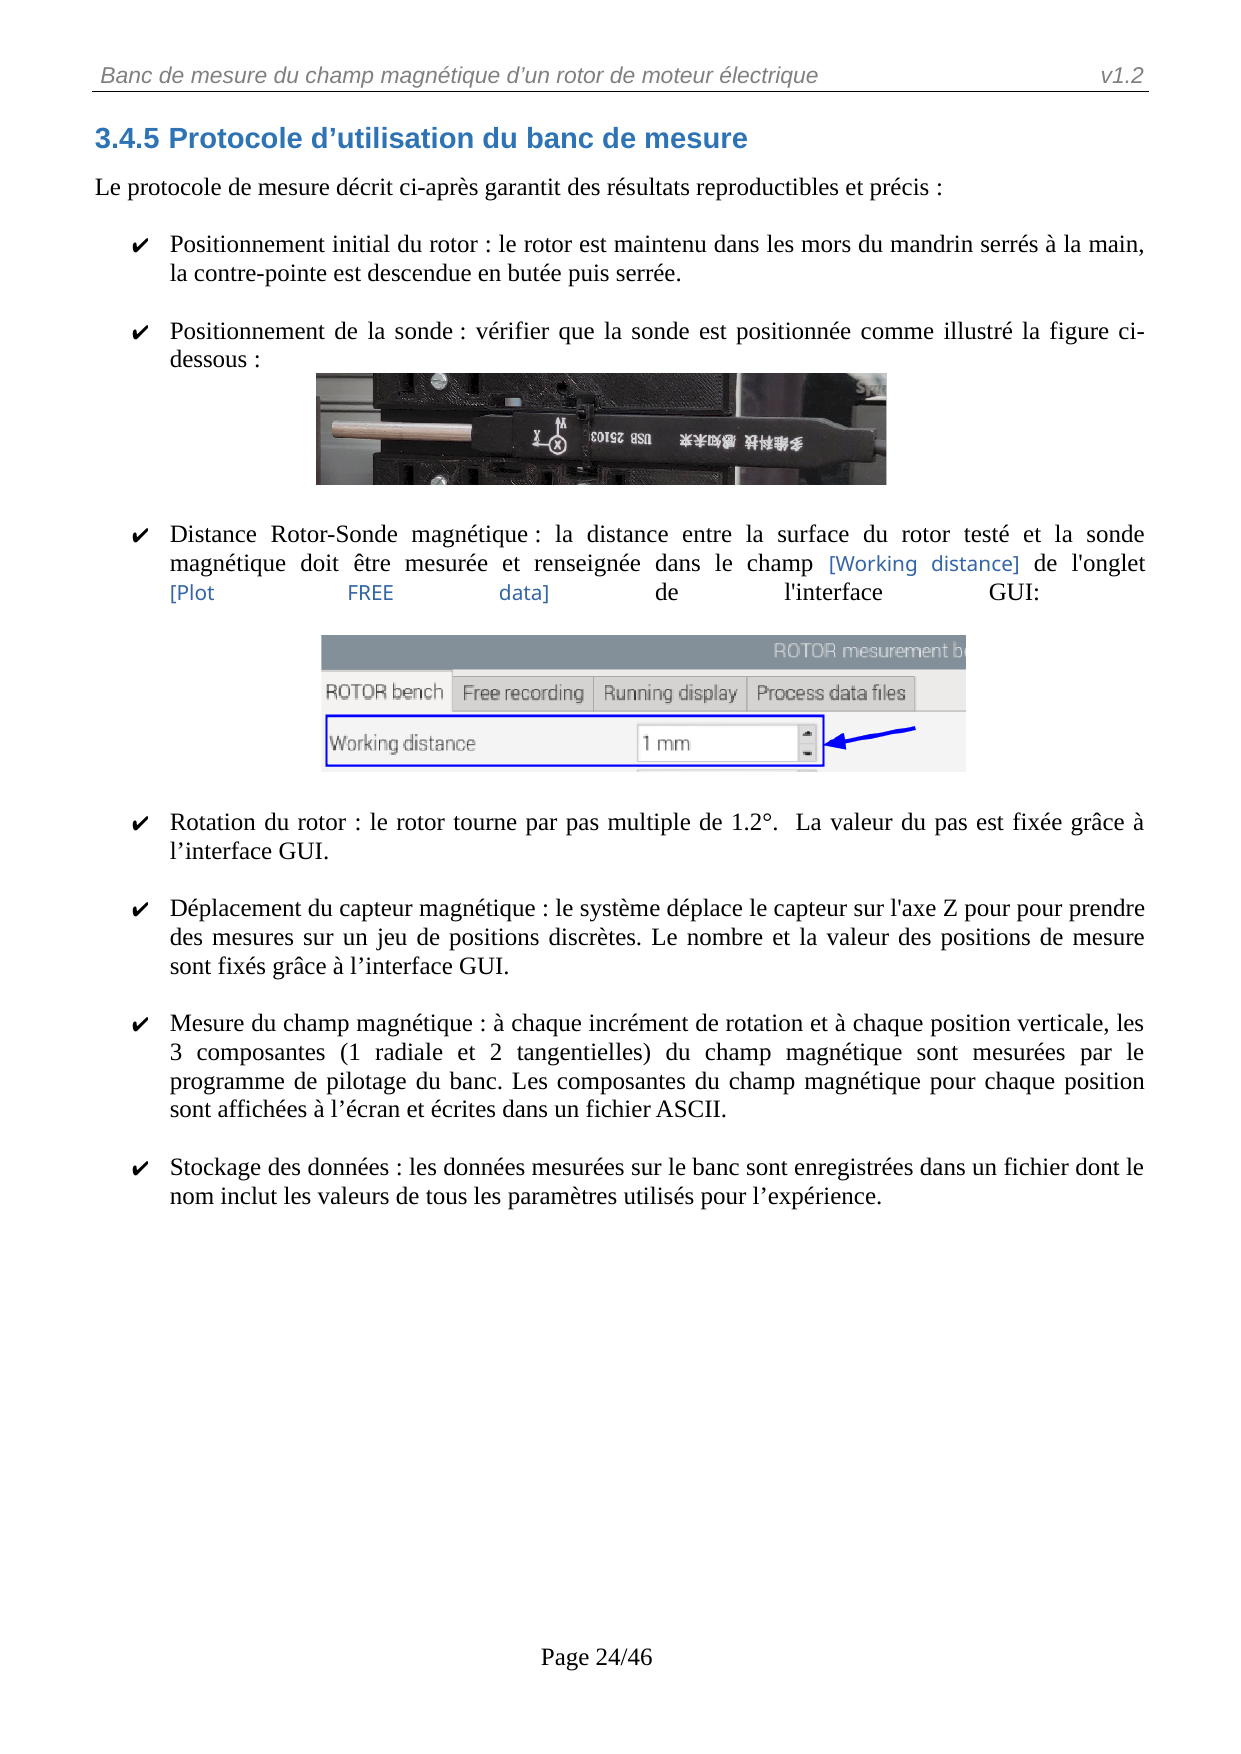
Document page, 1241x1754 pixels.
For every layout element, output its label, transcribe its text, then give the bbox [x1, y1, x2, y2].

subtitle Protocole d’utilisation du banc de mesure [94, 121, 1146, 154]
list Distance Rotor-Sonde magnétique : la distance entre la surface du rotor testé et la sonde magnétique doit être mesurée et renseignée dans le champ [Working distance] de l'onglet [Plot FREE data] de l'interface GUI: [132, 519, 1146, 807]
list Mesure du champ magnétique : à chaque incrément de rotation et à chaque position verticale, les 3 composantes (1 radiale et 2 tangentielles) du champ magnétique sont mesurées par le programme de pilotage du banc. Les composantes du champ magnétique pour chaque position sont affichées à l’écran et écrites dans un fichier ASCII. [132, 1008, 1146, 1152]
text Le protocole de mesure décrit ci-après garantit des résultats reproductibles et précis : [94, 172, 1146, 201]
list Positionnement de la sonde : vérifier que la sonde est positionnée comme illustré la figure ci-dessous : [132, 316, 1146, 519]
list Positionnement initial du rotor : le rotor est maintenu dans les mors du mandrin serrés à la main, la contre-pointe est descendue en butée puis serrée. [132, 229, 1146, 316]
picture [316, 373, 887, 485]
list Déplacement du capteur magnétique : le système déplace le capteur sur l'axe Z pour pour prendre des mesures sur un jeu de positions discrètes. Le nombre et la valeur des positions de mesure sont fixés grâce à l’interface GUI. [132, 893, 1146, 1008]
picture [321, 635, 966, 772]
list Stockage des données : les données mesurées sur le banc sont enregistrées dans un fichier dont le nom inclut les valeurs de tous les paramètres utilisés pour l’expérience. [132, 1152, 1146, 1238]
list Rotation du rotor : le rotor tourne par pas multiple de 1.2°. La valeur du pas est fixée grâce à l’interface GUI. [132, 807, 1146, 893]
